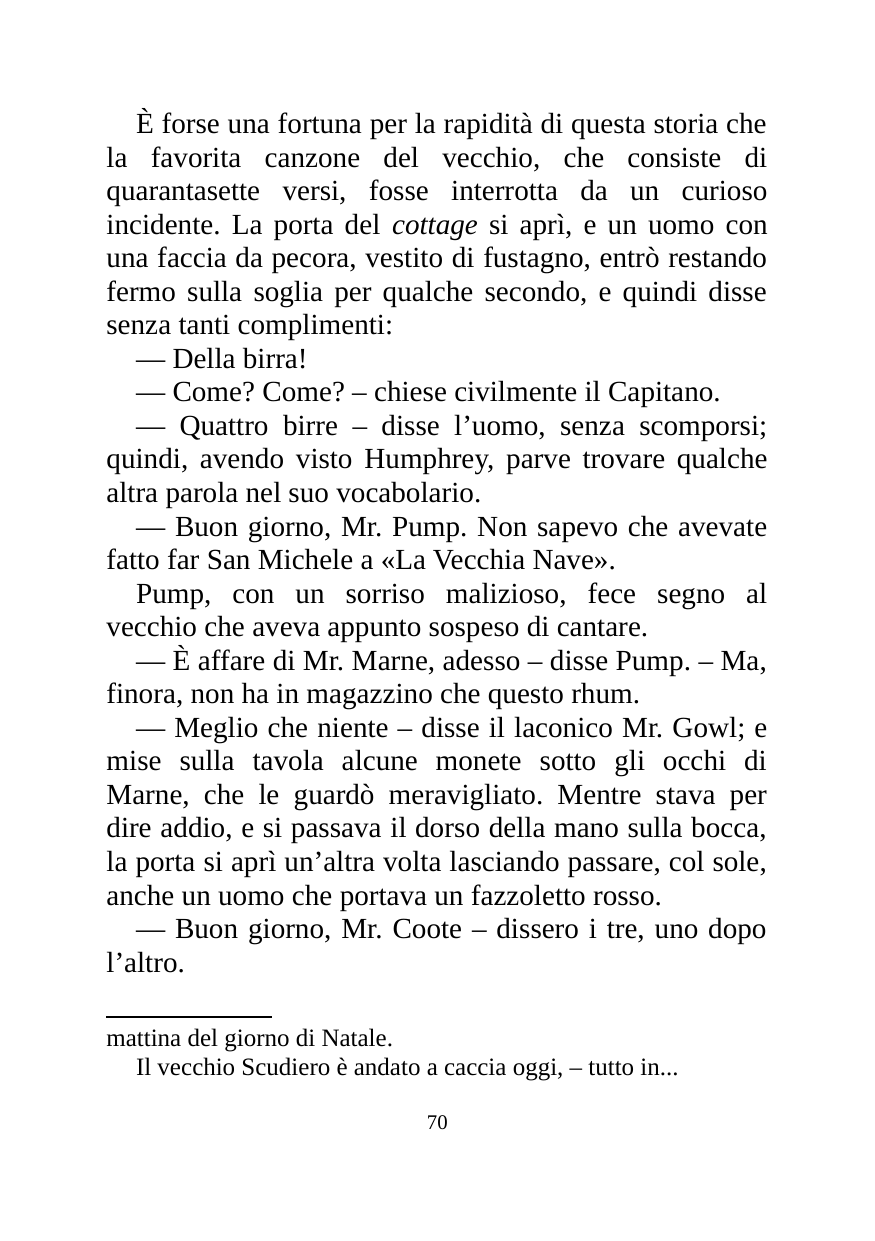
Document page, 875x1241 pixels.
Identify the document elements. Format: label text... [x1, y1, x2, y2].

text È forse una fortuna per la rapidità di questa storia che la favorita canzone del vecchio, che consiste di quarantasette versi, fosse interrotta da un curioso incidente. La porta del cottage si aprì, e un uomo con una faccia da pecora, vestito di fustagno, entrò restando fermo sulla soglia per qualche secondo, e quindi disse senza tanti complimenti: [106, 106, 768, 341]
text mattina del giorno di Natale. [106, 1023, 768, 1052]
text — Della birra! [106, 341, 768, 374]
text — Buon giorno, Mr. Coote – dissero i tre, uno dopo l’altro. [106, 911, 768, 978]
text — Buon giorno, Mr. Pump. Non sapevo che avevate fatto far San Michele a «La Vecchia Nave». [106, 509, 768, 576]
text — Quattro birre – disse l’uomo, senza scomporsi; quindi, avendo visto Humphrey, parve trovare qualche altra parola nel suo vocabolario. [106, 408, 768, 509]
text Pump, con un sorriso malizioso, fece segno al vecchio che aveva appunto sospeso di cantare. [106, 576, 768, 643]
text — Meglio che niente – disse il laconico Mr. Gowl; e mise sulla tavola alcune monete sotto gli occhi di Marne, che le guardò meravigliato. Mentre stava per dire addio, e si passava il dorso della mano sulla bocca, la porta si aprì un’altra volta lasciando passare, col sole, anche un uomo che portava un fazzoletto rosso. [106, 710, 768, 911]
text Il vecchio Scudiero è andato a caccia oggi, – tutto in... [106, 1052, 768, 1080]
text — È affare di Mr. Marne, adesso – disse Pump. – Ma, finora, non ha in magazzino che questo rhum. [106, 643, 768, 710]
text — Come? Come? – chiese civilmente il Capitano. [106, 374, 768, 408]
